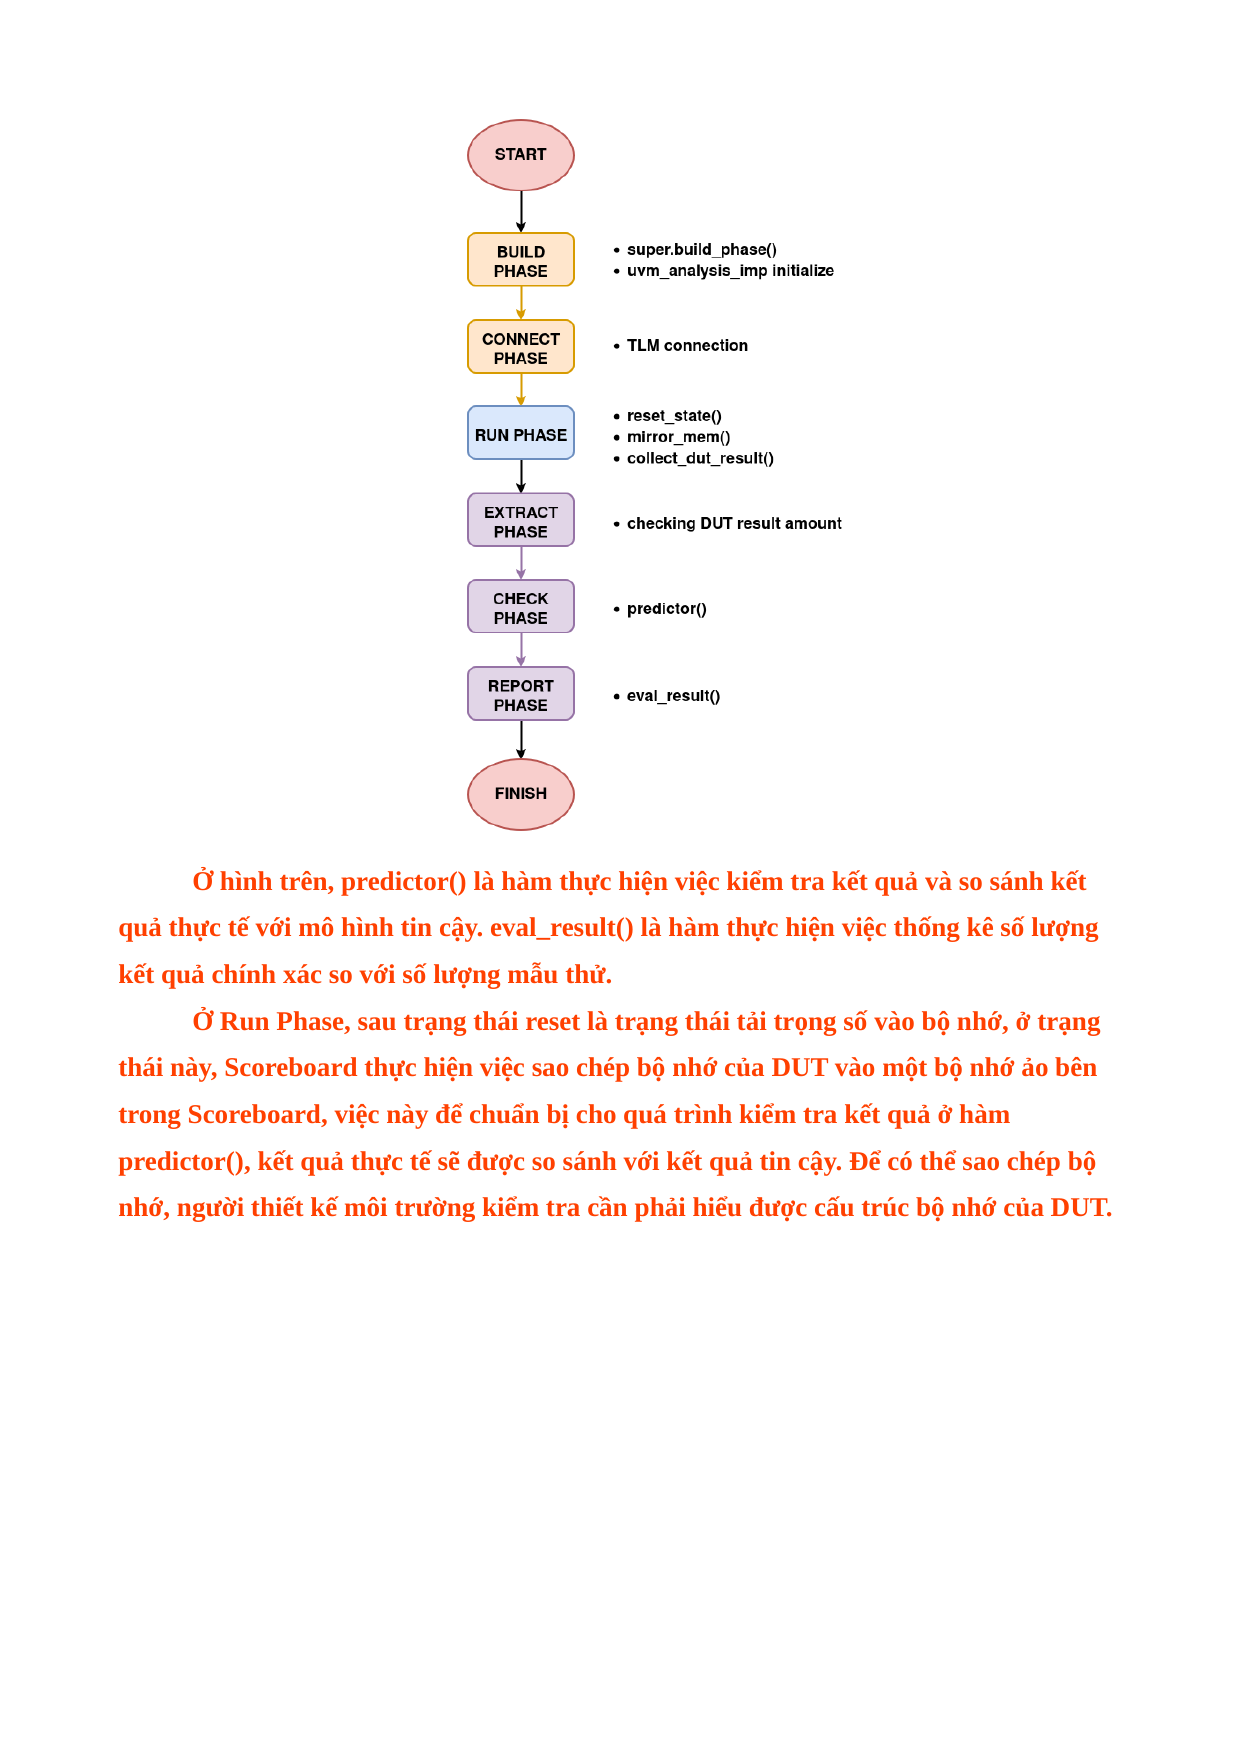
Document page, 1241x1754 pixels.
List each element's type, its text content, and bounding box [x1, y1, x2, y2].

picture [458, 110, 862, 839]
text Ở hình trên, predictor() là hàm thực hiện việc kiểm tra kết quả và so sánh kết quả thực tế với mô hình tin cậy. eval_result() là hàm thực hiện việc thống kê số lượng kết quả chính xác so với số lượng mẫu thử. [118, 865, 1122, 989]
text Ở Run Phase, sau trạng thái reset là trạng thái tải trọng số vào bộ nhớ, ở trạng thái này, Scoreboard thực hiện việc sao chép bộ nhớ của DUT vào một bộ nhớ ảo bên trong Scoreboard, việc này để chuẩn bị cho quá trình kiểm tra kết quả ở hàm predictor(), kết quả thực tế sẽ được so sánh với kết quả tin cậy. Để có thể sao chép bộ nhớ, người thiết kế môi trường kiểm tra cần phải hiểu được cấu trúc bộ nhớ của DUT. [118, 1005, 1122, 1223]
